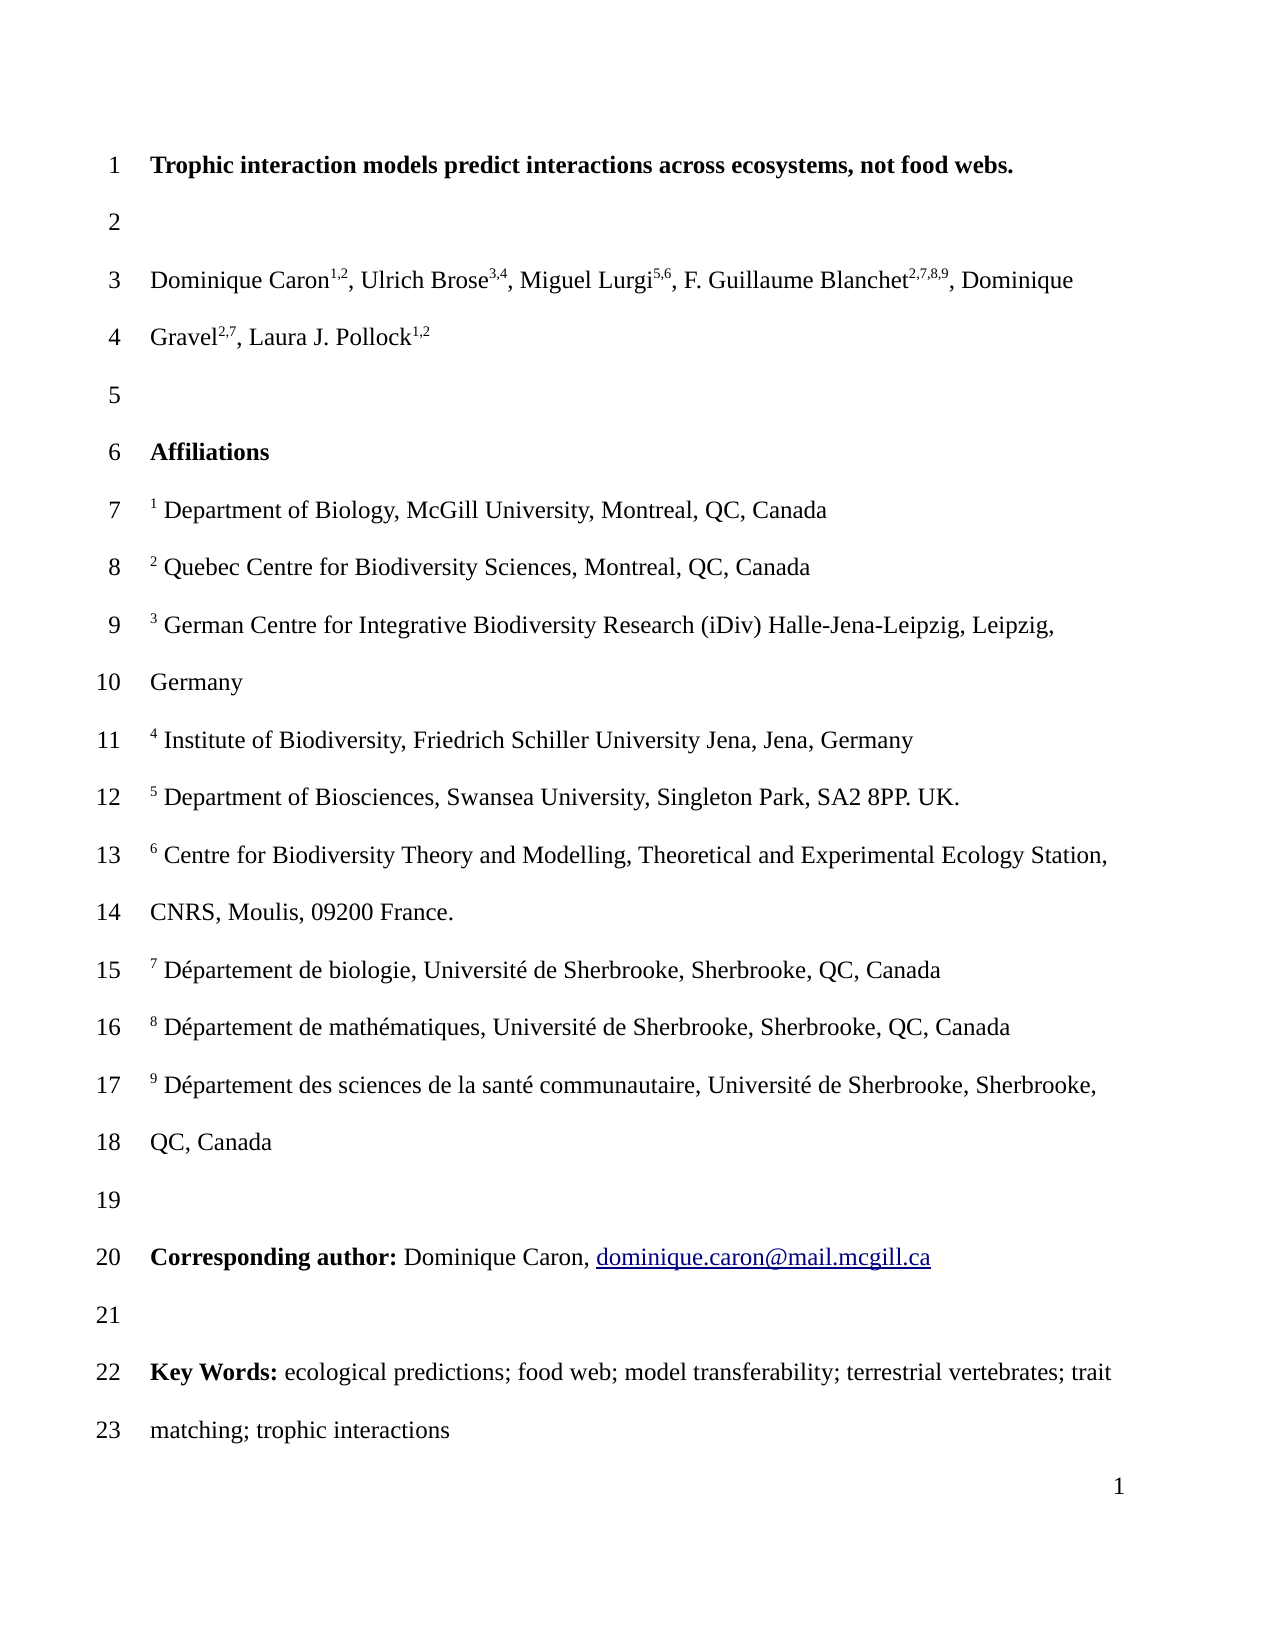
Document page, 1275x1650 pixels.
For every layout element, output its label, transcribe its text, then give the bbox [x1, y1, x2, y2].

text 8 Département de mathématiques, Université de Sherbrooke, Sherbrooke, QC, Canada [150, 1012, 1125, 1041]
text Trophic interaction models predict interactions across ecosystems, not food webs. [150, 150, 1125, 179]
text 4 Institute of Biodiversity, Friedrich Schiller University Jena, Jena, Germany [150, 725, 1125, 754]
text Dominique Caron1,2, Ulrich Brose3,4, Miguel Lurgi5,6, F. Guillaume Blanchet2,7,8,9, Dominique Gravel2,7, Laura J. Pollock1,2 [150, 265, 1125, 351]
text 6 Centre for Biodiversity Theory and Modelling, Theoretical and Experimental Ecology Station, CNRS, Moulis, 09200 France. [150, 840, 1125, 926]
text Corresponding author: Dominique Caron, dominique.caron@mail.mcgill.ca [150, 1242, 1125, 1271]
text 2 Quebec Centre for Biodiversity Sciences, Montreal, QC, Canada [150, 552, 1125, 581]
text 9 Département des sciences de la santé communautaire, Université de Sherbrooke, Sherbrooke, QC, Canada [150, 1070, 1125, 1156]
text 3 German Centre for Integrative Biodiversity Research (iDiv) Halle-Jena-Leipzig, Leipzig, Germany [150, 610, 1125, 696]
text 1 Department of Biology, McGill University, Montreal, QC, Canada [150, 495, 1125, 524]
text Key Words: ecological predictions; food web; model transferability; terrestrial vertebrates; trait matching; trophic interactions [150, 1357, 1125, 1444]
text 5 Department of Biosciences, Swansea University, Singleton Park, SA2 8PP. UK. [150, 782, 1125, 811]
text Affiliations [150, 437, 1125, 466]
text 7 Département de biologie, Université de Sherbrooke, Sherbrooke, QC, Canada [150, 955, 1125, 984]
